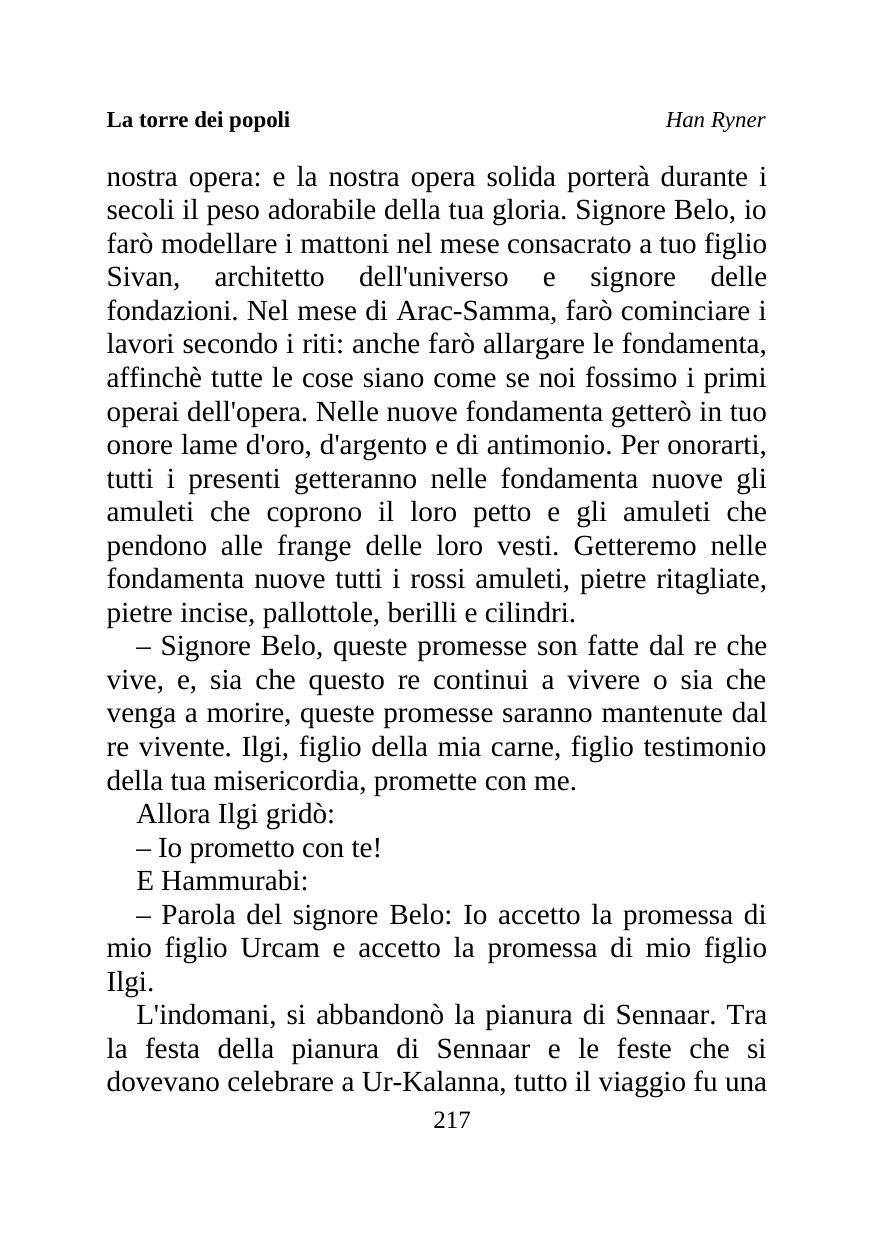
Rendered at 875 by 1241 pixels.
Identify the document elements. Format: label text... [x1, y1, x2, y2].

text E Hammurabi: [106, 863, 768, 897]
text – Signore Belo, queste promesse son fatte dal re che vive, e, sia che questo re continui a vivere o sia che venga a morire, queste promesse saranno mantenute dal re vivente. Ilgi, figlio della mia carne, figlio testimonio della tua misericordia, promette con me. [106, 628, 768, 796]
text – Parola del signore Belo: Io accetto la promessa di mio figlio Urcam e accetto la promessa di mio figlio Ilgi. [106, 897, 768, 997]
text L'indomani, si abbandonò la pianura di Sennaar. Tra la festa della pianura di Sennaar e le feste che si dovevano celebrare a Ur-Kalanna, tutto il viaggio fu una [106, 997, 768, 1098]
text Allora Ilgi gridò: [106, 796, 768, 830]
text – Io prometto con te! [106, 830, 768, 863]
text nostra opera: e la nostra opera solida porterà durante i secoli il peso adorabile della tua gloria. Signore Belo, io farò modellare i mattoni nel mese consacrato a tuo figlio Sivan, architetto dell'universo e signore delle fondazioni. Nel mese di Arac-Samma, farò cominciare i lavori secondo i riti: anche farò allargare le fondamenta, affinchè tutte le cose siano come se noi fossimo i primi operai dell'opera. Nelle nuove fondamenta getterò in tuo onore lame d'oro, d'argento e di antimonio. Per onorarti, tutti i presenti getteranno nelle fondamenta nuove gli amuleti che coprono il loro petto e gli amuleti che pendono alle frange delle loro vesti. Getteremo nelle fondamenta nuove tutti i rossi amuleti, pietre ritagliate, pietre incise, pallottole, berilli e cilindri. [106, 159, 768, 628]
